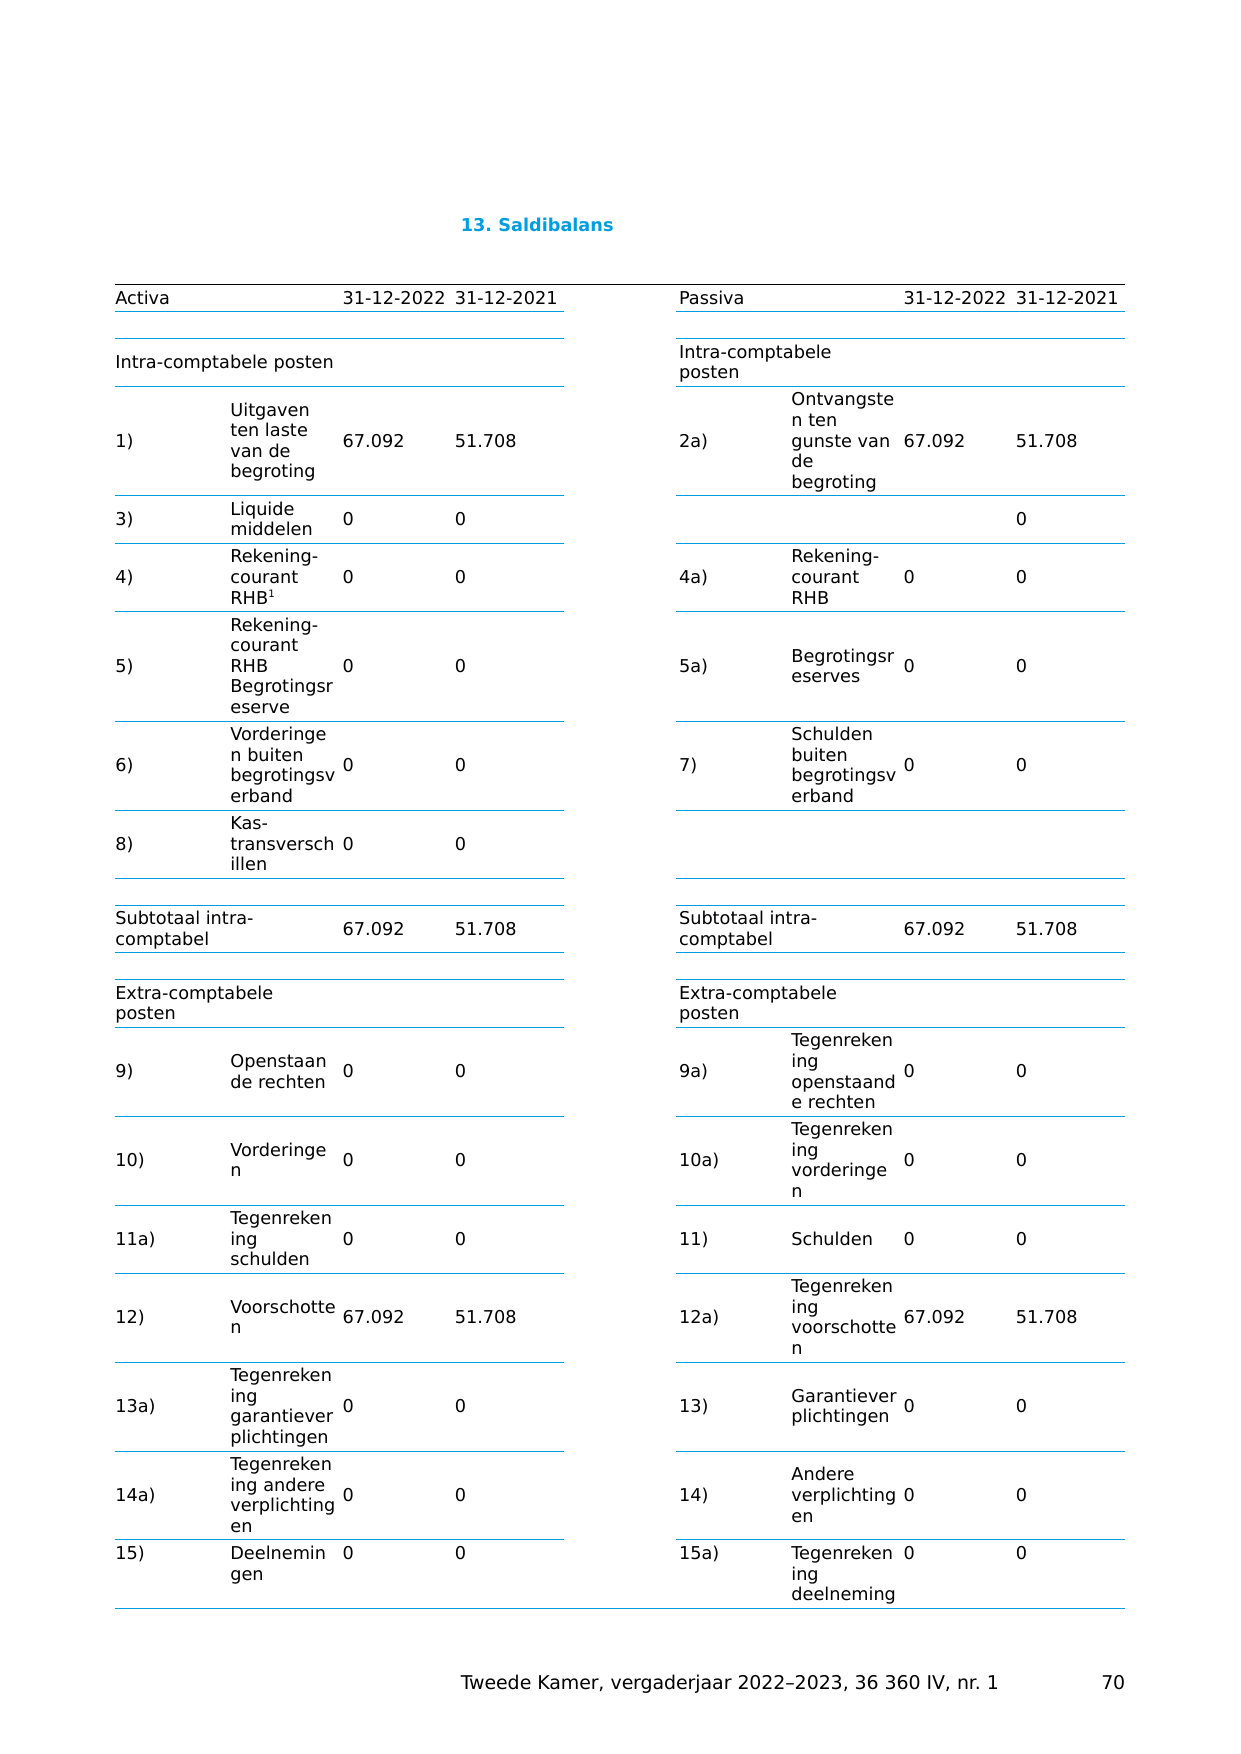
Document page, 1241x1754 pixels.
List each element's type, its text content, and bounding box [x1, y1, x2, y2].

table_cell 0 [340, 722, 452, 809]
table_cell [1013, 980, 1125, 1027]
table_cell [452, 879, 564, 905]
table_cell 13a) [115, 1363, 227, 1451]
table_cell [227, 312, 339, 338]
table_cell Andere verplichtingen [788, 1452, 900, 1539]
table_cell Tegenrekening vorderingen [788, 1117, 900, 1204]
table_cell 0 [900, 1206, 1013, 1273]
table_cell Schulden [788, 1206, 900, 1273]
table_cell 14) [676, 1452, 788, 1539]
table_cell 0 [452, 1452, 564, 1539]
table_cell 0 [452, 1117, 564, 1204]
table_cell Rekening-courant RHB1 [227, 544, 339, 611]
table_cell Extra-comptabele posten [676, 980, 900, 1027]
table_cell 67.092 [340, 906, 452, 952]
table_cell Subtotaal intra-comptabel [676, 906, 900, 952]
table_cell [564, 285, 676, 1608]
table_cell 0 [340, 496, 452, 543]
table_cell Activa [115, 285, 339, 311]
table_cell 0 [1013, 722, 1125, 809]
table_cell Liquide middelen [227, 496, 339, 543]
table_cell 11a) [115, 1206, 227, 1273]
table_cell [452, 339, 564, 386]
table_cell 13) [676, 1363, 788, 1451]
table_cell 31-12-2021 [452, 285, 564, 311]
table_cell 67.092 [900, 906, 1013, 952]
table_cell [788, 811, 900, 878]
table_cell Schulden buiten begrotingsverband [788, 722, 900, 809]
table_cell [115, 312, 227, 338]
table_cell 0 [900, 1363, 1013, 1451]
table_cell 67.092 [900, 387, 1013, 495]
table_cell Begrotingsreserves [788, 612, 900, 721]
table_cell Intra-comptabele posten [676, 339, 900, 386]
table_cell 0 [452, 544, 564, 611]
table_cell 6) [115, 722, 227, 809]
table_cell [900, 879, 1013, 905]
table_cell 9) [115, 1028, 227, 1116]
table_cell 12) [115, 1274, 227, 1362]
table_cell [452, 312, 564, 338]
table_cell 0 [1013, 496, 1125, 543]
table_cell 0 [340, 612, 452, 721]
table_cell 14a) [115, 1452, 227, 1539]
table_cell 0 [1013, 1028, 1125, 1116]
table_cell 0 [452, 1028, 564, 1116]
table_cell 0 [1013, 1206, 1125, 1273]
table_cell 0 [340, 1028, 452, 1116]
table_cell 0 [452, 496, 564, 543]
table_cell 5a) [676, 612, 788, 721]
table_cell 0 [452, 811, 564, 878]
table_cell [788, 953, 900, 979]
table_cell Rekening-courant RHB [788, 544, 900, 611]
table_cell 10a) [676, 1117, 788, 1204]
table_cell 31-12-2022 [340, 285, 452, 311]
table_cell [788, 496, 900, 543]
table_cell 51.708 [1013, 906, 1125, 952]
table_cell 0 [340, 1363, 452, 1451]
table_cell 0 [1013, 1117, 1125, 1204]
table_header Tabel 36 Saldibalans per 31 december 2022 van het BES-fonds (H) (bedragen x € 1.000) [115, 259, 1125, 284]
table_cell [340, 980, 452, 1027]
table_cell [227, 879, 339, 905]
table_cell 51.708 [1013, 1274, 1125, 1362]
table_cell 0 [452, 1363, 564, 1451]
title 13. Saldibalans [461, 213, 1125, 236]
table_cell [676, 312, 788, 338]
table_cell 0 [900, 1540, 1013, 1608]
table_cell [676, 879, 788, 905]
table_cell Deelnemingen [227, 1540, 339, 1608]
table_cell 0 [900, 1452, 1013, 1539]
table_cell 0 [900, 1028, 1013, 1116]
table_cell [788, 879, 900, 905]
table_cell 11) [676, 1206, 788, 1273]
table_cell 0 [452, 1540, 564, 1608]
table_cell 51.708 [1013, 387, 1125, 495]
table_cell 12a) [676, 1274, 788, 1362]
table_cell 0 [452, 1206, 564, 1273]
table_cell [115, 879, 227, 905]
table_cell [900, 312, 1013, 338]
table_cell [1013, 339, 1125, 386]
table_cell 0 [1013, 544, 1125, 611]
table_cell 31-12-2022 [900, 285, 1013, 311]
table_cell 15) [115, 1540, 227, 1608]
table_cell [900, 496, 1013, 543]
table_cell 0 [1013, 612, 1125, 721]
table_cell Tegenrekening andere verplichtingen [227, 1452, 339, 1539]
table_cell 0 [900, 1117, 1013, 1204]
table_cell Tegenrekening openstaande rechten [788, 1028, 900, 1116]
table_cell [115, 953, 227, 979]
table_cell 4) [115, 544, 227, 611]
table_cell Passiva [676, 285, 900, 311]
table_cell [900, 339, 1013, 386]
table_cell 0 [1013, 1540, 1125, 1608]
table_cell 4a) [676, 544, 788, 611]
table_cell Tegenrekening voorschotten [788, 1274, 900, 1362]
table_cell 9a) [676, 1028, 788, 1116]
table_cell Ontvangsten ten gunste van de begroting [788, 387, 900, 495]
table_cell 7) [676, 722, 788, 809]
table_cell 0 [452, 612, 564, 721]
table_cell [900, 811, 1013, 878]
table_cell [340, 312, 452, 338]
table_cell 67.092 [340, 1274, 452, 1362]
table_cell [676, 953, 788, 979]
table_cell Intra-comptabele posten [115, 339, 339, 386]
table_cell 67.092 [900, 1274, 1013, 1362]
table_cell 15a) [676, 1540, 788, 1608]
table_cell 0 [900, 722, 1013, 809]
table_cell 3) [115, 496, 227, 543]
table_cell [676, 496, 788, 543]
table_cell 51.708 [452, 387, 564, 495]
table_cell [900, 953, 1013, 979]
table_cell Kas-transverschillen [227, 811, 339, 878]
table_cell Voorschotten [227, 1274, 339, 1362]
table_cell Uitgaven ten laste van de begroting [227, 387, 339, 495]
table_cell 0 [340, 1117, 452, 1204]
table_cell Openstaande rechten [227, 1028, 339, 1116]
table_cell [340, 879, 452, 905]
table_cell 0 [1013, 1452, 1125, 1539]
table_cell 0 [900, 544, 1013, 611]
table_cell 2a) [676, 387, 788, 495]
table_cell [452, 980, 564, 1027]
table_cell 51.708 [452, 1274, 564, 1362]
table_cell Vorderingen [227, 1117, 339, 1204]
table_cell 10) [115, 1117, 227, 1204]
table_cell [1013, 312, 1125, 338]
table_cell Vorderingen buiten begrotingsverband [227, 722, 339, 809]
table_cell 0 [340, 1540, 452, 1608]
table_cell 5) [115, 612, 227, 721]
table_cell 0 [340, 1206, 452, 1273]
table_cell 1) [115, 387, 227, 495]
table_cell 0 [452, 722, 564, 809]
table_cell [340, 339, 452, 386]
table_cell [452, 953, 564, 979]
table_cell 31-12-2021 [1013, 285, 1125, 311]
table_cell 0 [340, 1452, 452, 1539]
table_cell [900, 980, 1013, 1027]
table_cell [340, 953, 452, 979]
table_cell 0 [340, 544, 452, 611]
table_cell Extra-comptabele posten [115, 980, 339, 1027]
table_cell 51.708 [452, 906, 564, 952]
table_cell Garantieverplichtingen [788, 1363, 900, 1451]
table_cell Subtotaal intra-comptabel [115, 906, 339, 952]
table_cell [676, 811, 788, 878]
table_cell Tegenrekening deelneming [788, 1540, 900, 1608]
table_cell Rekening-courant RHB Begrotingsreserve [227, 612, 339, 721]
table_cell [1013, 879, 1125, 905]
table_cell Tegenrekening schulden [227, 1206, 339, 1273]
table_cell 8) [115, 811, 227, 878]
table_cell [788, 312, 900, 338]
table_cell 0 [340, 811, 452, 878]
table_cell [1013, 811, 1125, 878]
table_cell 0 [1013, 1363, 1125, 1451]
table_cell Tegenrekening garantieverplichtingen [227, 1363, 339, 1451]
table_cell 0 [900, 612, 1013, 721]
table_cell [1013, 953, 1125, 979]
table_cell 67.092 [340, 387, 452, 495]
table_cell [227, 953, 339, 979]
